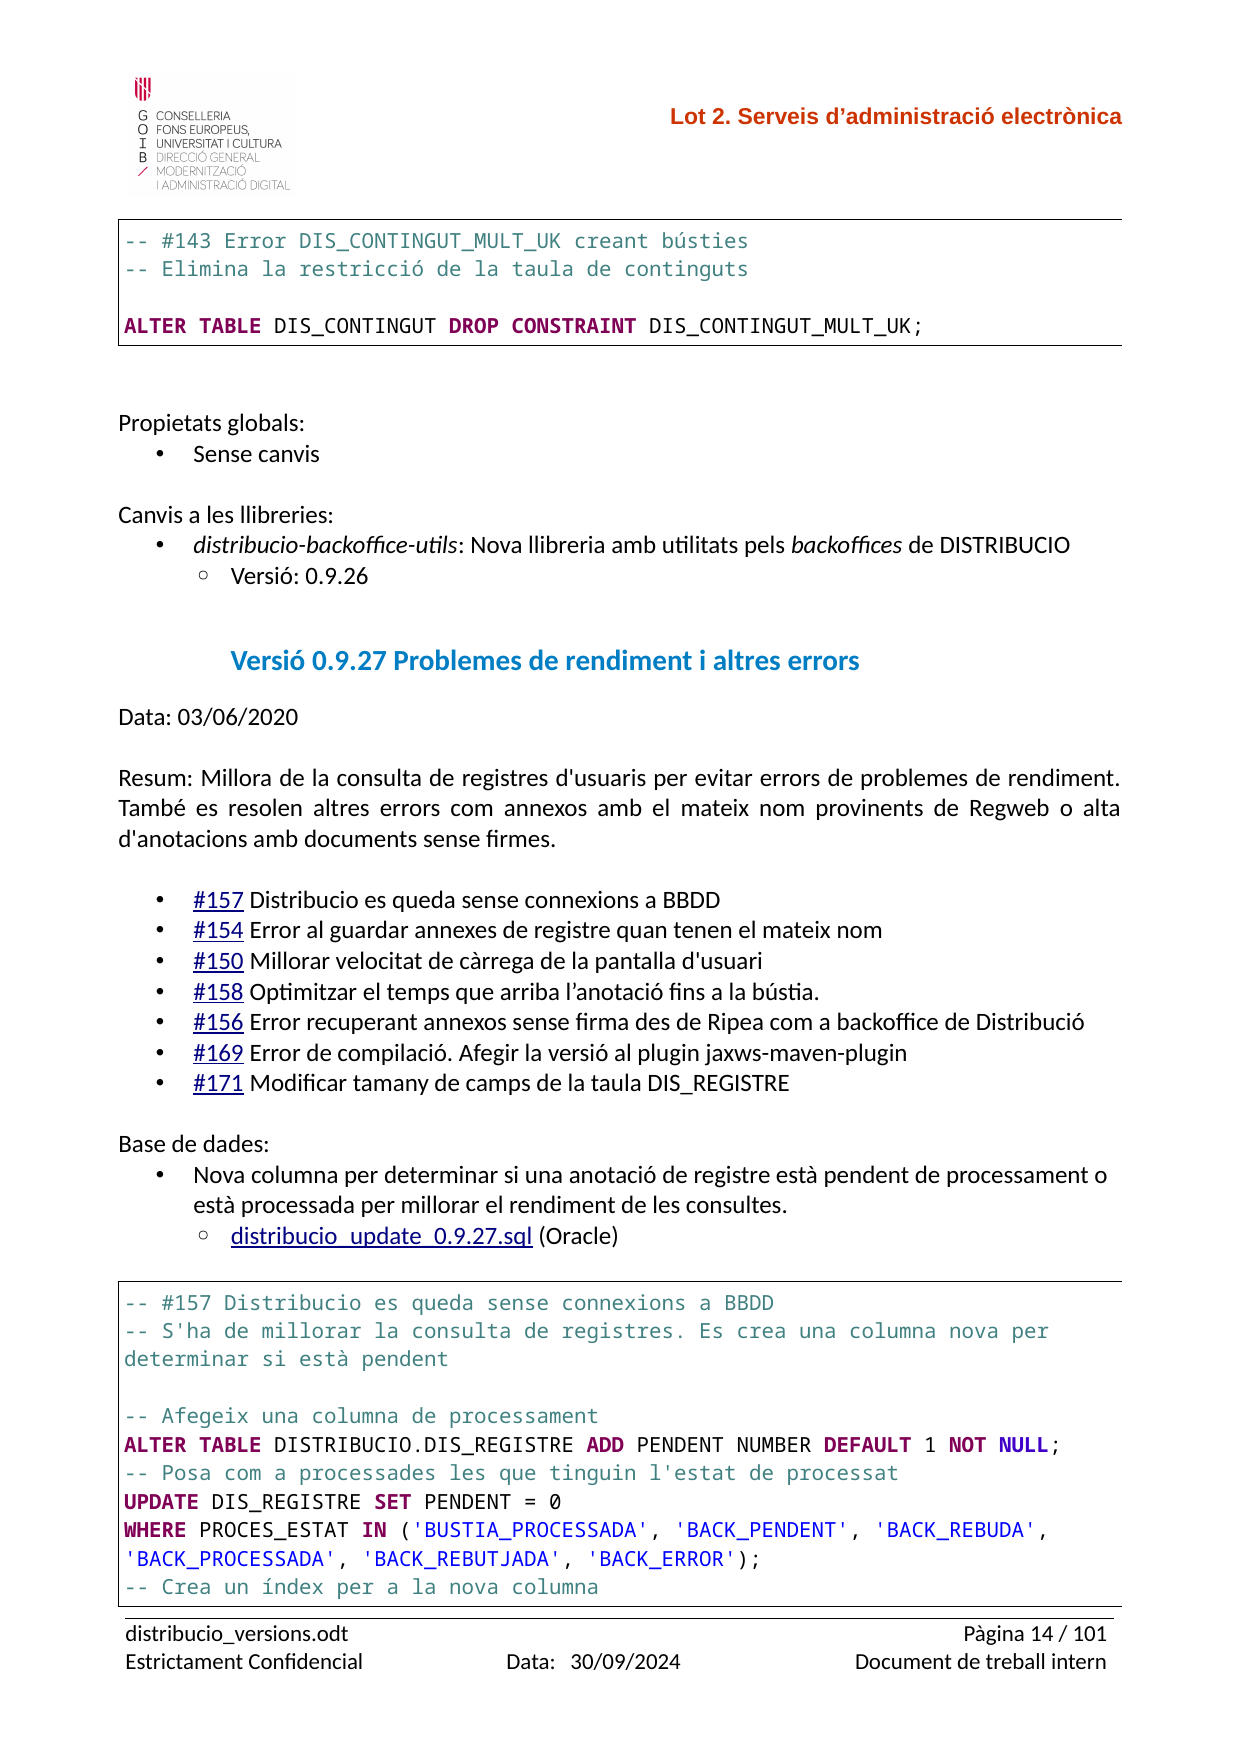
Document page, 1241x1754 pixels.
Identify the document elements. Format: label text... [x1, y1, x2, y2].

list #156 Error recuperant annexos sense firma des de Ripea com a backoffice de Distribució [156, 1006, 1122, 1037]
list #158 Optimitzar el temps que arriba l’anotació fins a la bústia. [156, 976, 1122, 1006]
list Sense canvis [156, 438, 1122, 468]
subtitle Versió 0.9.27 Problemes de rendiment i altres errors [153, 642, 1122, 677]
table_header -- #157 Distribucio es queda sense connexions a BBDD -- S'ha de millorar la consulta de registres. Es crea una columna nova per determinar si està pendent -- Afegeix una columna de processament ALTER TABLE DISTRIBUCIO.DIS_REGISTRE ADD PENDENT NUMBER DEFAULT 1 NOT NULL; -- Posa com a processades les que tinguin l'estat de processat UPDATE DIS_REGISTRE SET PENDENT = 0 WHERE PROCES_ESTAT IN ('BUSTIA_PROCESSADA', 'BACK_PENDENT', 'BACK_REBUDA', 'BACK_PROCESSADA', 'BACK_REBUTJADA', 'BACK_ERROR'); -- Crea un índex per a la nova columna [119, 1282, 1122, 1606]
text Data: 03/06/2020 [118, 701, 1122, 732]
list distribucio_update_0.9.27.sql (Oracle) [193, 1220, 1122, 1250]
text Base de dades: [118, 1128, 1122, 1159]
list #171 Modificar tamany de camps de la taula DIS_REGISTRE [156, 1067, 1122, 1098]
text Propietats globals: [118, 407, 1122, 438]
list Nova columna per determinar si una anotació de registre està pendent de processament o està processada per millorar el rendiment de les consultes. [156, 1159, 1122, 1220]
list #154 Error al guardar annexes de registre quan tenen el mateix nom [156, 915, 1122, 945]
list #150 Millorar velocitat de càrrega de la pantalla d'usuari [156, 945, 1122, 976]
text Canvis a les llibreries: [118, 499, 1122, 529]
text Resum: Millora de la consulta de registres d'usuaris per evitar errors de problemes de rendiment. També es resolen altres errors com annexos amb el mateix nom provinents de Regweb o alta d'anotacions amb documents sense firmes. [118, 762, 1122, 854]
table_header -- #143 Error DIS_CONTINGUT_MULT_UK creant bústies -- Elimina la restricció de la taula de continguts ALTER TABLE DIS_CONTINGUT DROP CONSTRAINT DIS_CONTINGUT_MULT_UK; [119, 220, 1122, 345]
list distribucio-backoffice-utils: Nova llibreria amb utilitats pels backoffices de DISTRIBUCIO [156, 529, 1122, 560]
list Versió: 0.9.26 [193, 560, 1122, 591]
picture [126, 70, 299, 197]
list #157 Distribucio es queda sense connexions a BBDD [156, 884, 1122, 915]
list #169 Error de compilació. Afegir la versió al plugin jaxws-maven-plugin [156, 1037, 1122, 1067]
